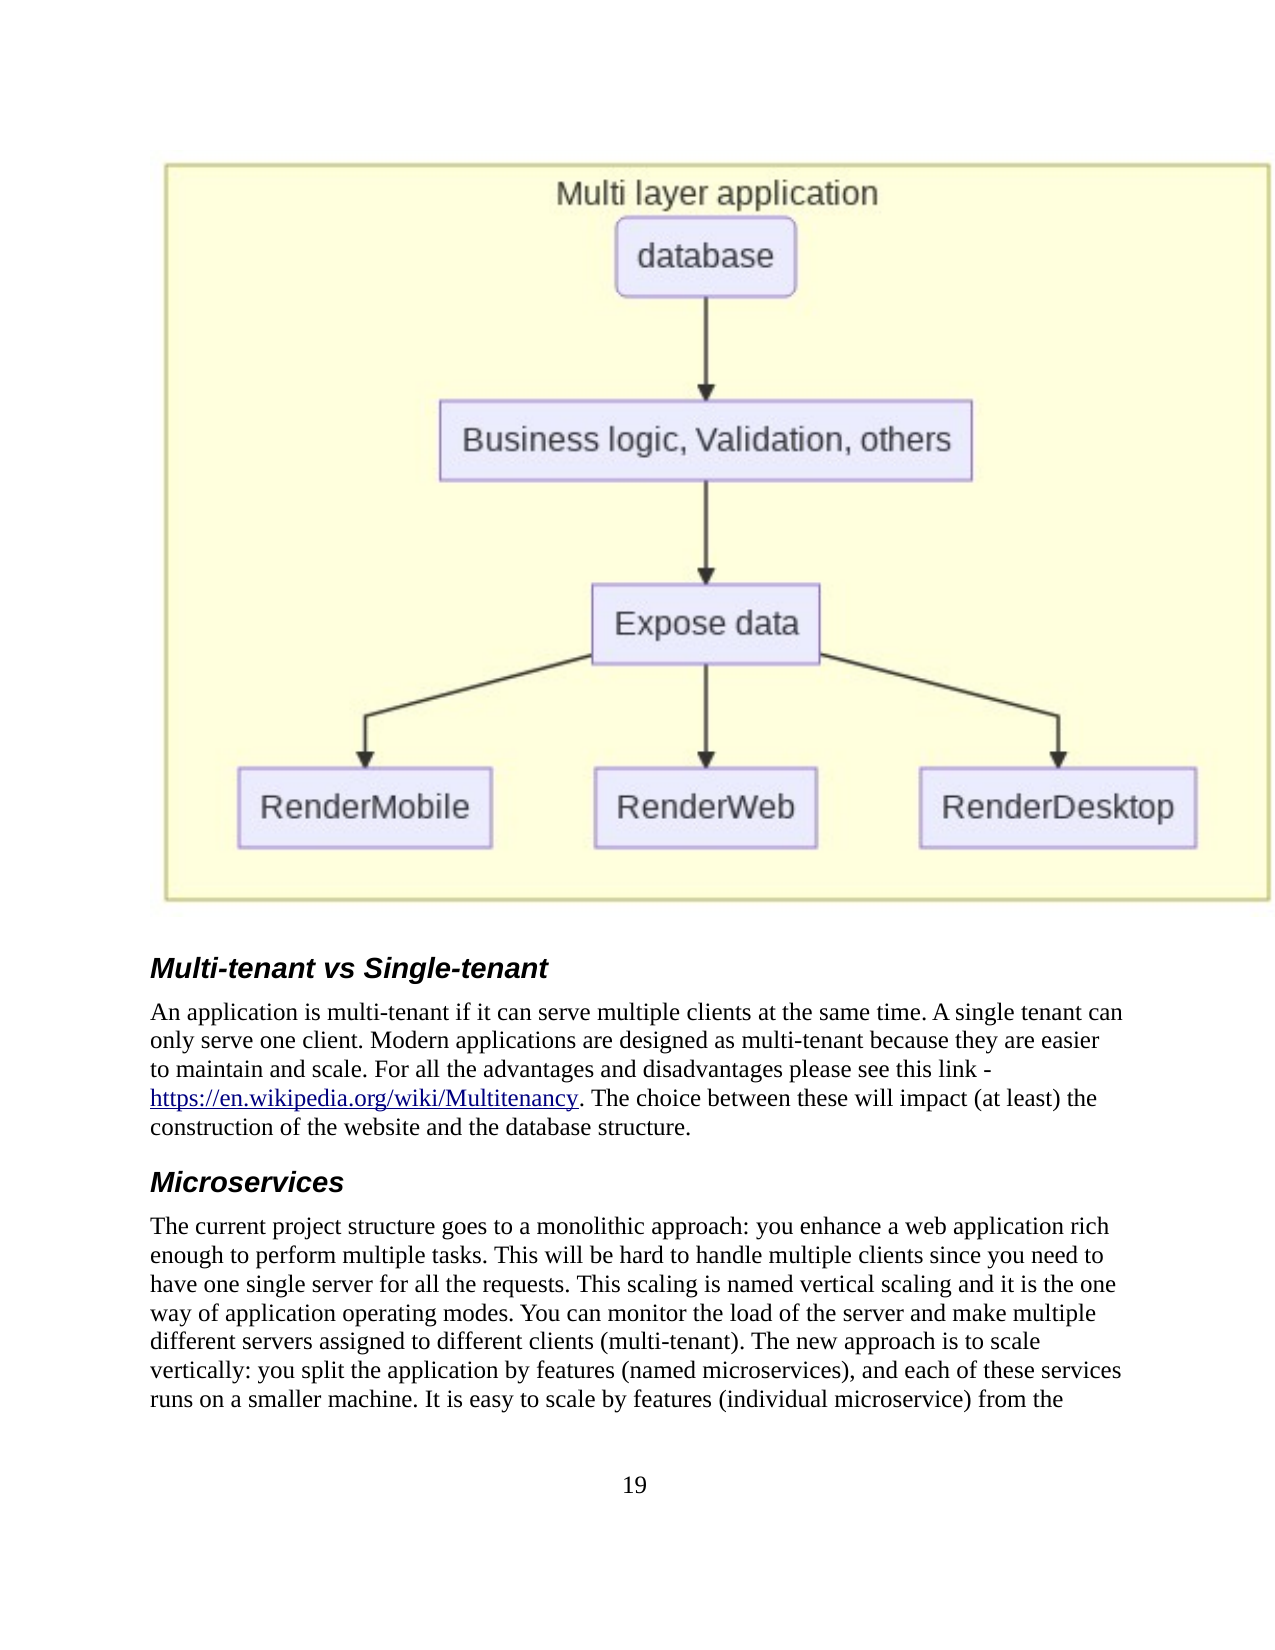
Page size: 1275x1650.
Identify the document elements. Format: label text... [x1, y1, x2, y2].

text The current project structure goes to a monolithic approach: you enhance a web application rich enough to perform multiple tasks. This will be hard to handle multiple clients since you need to have one single server for all the requests. This scaling is named vertical scaling and it is the one way of application operating modes. You can monitor the load of the server and make multiple different servers assigned to different clients (multi-tenant). The new approach is to scale vertically: you split the application by features (named microservices), and each of these services runs on a smaller machine. It is easy to scale by features (individual microservice) from the [150, 1211, 1125, 1413]
picture [150, 150, 1275, 917]
subtitle Multi-tenant vs Single-tenant [150, 951, 1125, 984]
subtitle Microservices [150, 1165, 1125, 1199]
text An application is multi-tenant if it can serve multiple clients at the same time. A single tenant can only serve one client. Modern applications are designed as multi-tenant because they are easier to maintain and scale. For all the advantages and disadvantages please see this link - https://en.wikipedia.org/wiki/Multitenancy. The choice between these will impact (at least) the construction of the website and the database structure. [150, 997, 1125, 1140]
